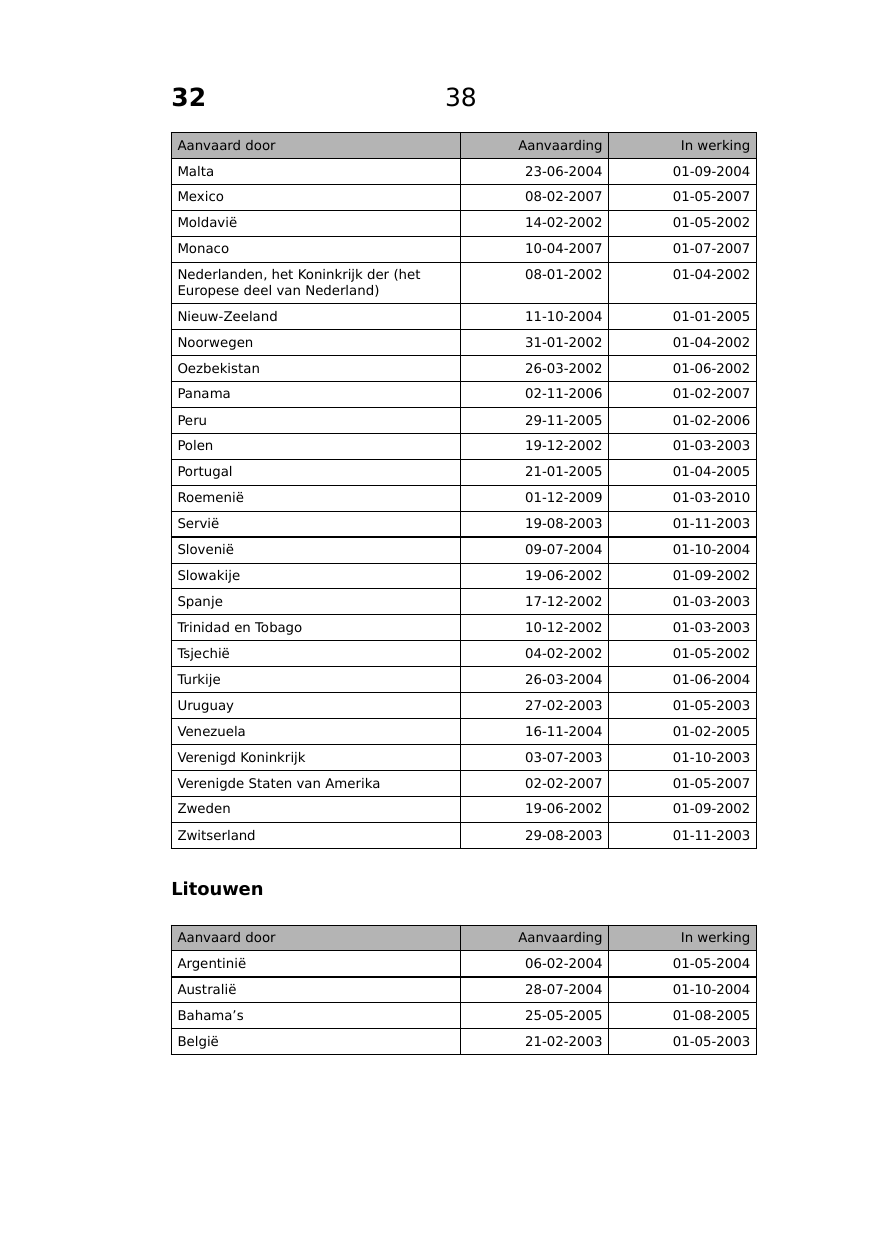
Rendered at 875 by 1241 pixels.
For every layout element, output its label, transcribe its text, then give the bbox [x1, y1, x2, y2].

table_cell 27-02-2003 [461, 693, 608, 718]
table_header Aanvaard door [172, 133, 460, 158]
table_cell Turkije [172, 667, 460, 692]
table_cell 29-08-2003 [461, 823, 608, 848]
table_cell 01-03-2003 [609, 589, 756, 614]
table_cell 11-10-2004 [461, 304, 608, 329]
table_cell 01-02-2006 [609, 408, 756, 433]
table_cell 26-03-2004 [461, 667, 608, 692]
table_cell Nederlanden, het Koninkrijk der (het Europese deel van Nederland) [172, 263, 460, 303]
table_cell Malta [172, 159, 460, 184]
table_cell 01-05-2002 [609, 211, 756, 236]
table_cell 01-11-2003 [609, 823, 756, 848]
table_cell 01-02-2007 [609, 382, 756, 407]
table_cell 01-05-2003 [609, 693, 756, 718]
table_cell 01-10-2004 [609, 978, 756, 1002]
table_cell 01-05-2002 [609, 641, 756, 666]
table_cell 01-05-2003 [609, 1029, 756, 1054]
table_header In werking [609, 926, 756, 950]
table_cell 08-02-2007 [461, 185, 608, 210]
table_cell 01-12-2009 [461, 486, 608, 511]
table_cell 01-09-2002 [609, 564, 756, 588]
table_cell Venezuela [172, 719, 460, 744]
table_cell 01-06-2004 [609, 667, 756, 692]
table_cell Portugal [172, 460, 460, 484]
table_cell 28-07-2004 [461, 978, 608, 1002]
table_cell Argentinië [172, 951, 460, 976]
table_cell 14-02-2002 [461, 211, 608, 236]
table_header Aanvaard door [172, 926, 460, 950]
table_cell 16-11-2004 [461, 719, 608, 744]
table_cell Mexico [172, 185, 460, 210]
table_cell Australië [172, 978, 460, 1002]
table_cell Noorwegen [172, 330, 460, 355]
table_cell 19-12-2002 [461, 434, 608, 459]
table_cell 01-06-2002 [609, 356, 756, 381]
table_cell 01-03-2003 [609, 434, 756, 459]
table_cell 25-05-2005 [461, 1003, 608, 1028]
table_cell Nieuw-Zeeland [172, 304, 460, 329]
table_cell Oezbekistan [172, 356, 460, 381]
table_cell 01-01-2005 [609, 304, 756, 329]
table_cell 21-01-2005 [461, 460, 608, 484]
table_cell Servië [172, 512, 460, 536]
table_cell 19-06-2002 [461, 564, 608, 588]
table_cell Roemenië [172, 486, 460, 511]
table_cell 29-11-2005 [461, 408, 608, 433]
table_cell 03-07-2003 [461, 745, 608, 770]
table_cell 09-07-2004 [461, 538, 608, 562]
table_cell 17-12-2002 [461, 589, 608, 614]
table_cell 01-11-2003 [609, 512, 756, 536]
table_cell Monaco [172, 237, 460, 262]
table_cell 21-02-2003 [461, 1029, 608, 1054]
table_cell Verenigd Koninkrijk [172, 745, 460, 770]
table_cell Uruguay [172, 693, 460, 718]
table_cell 01-04-2002 [609, 263, 756, 303]
table_cell Slowakije [172, 564, 460, 588]
table_cell 01-05-2004 [609, 951, 756, 976]
table_cell 04-02-2002 [461, 641, 608, 666]
table_cell 01-03-2003 [609, 615, 756, 640]
table_cell 01-04-2002 [609, 330, 756, 355]
table_cell 08-01-2002 [461, 263, 608, 303]
table_cell 26-03-2002 [461, 356, 608, 381]
table_cell Tsjechië [172, 641, 460, 666]
table_cell 01-04-2005 [609, 460, 756, 484]
table_cell 01-05-2007 [609, 771, 756, 796]
table_cell 01-08-2005 [609, 1003, 756, 1028]
table_cell Peru [172, 408, 460, 433]
table_cell 01-10-2004 [609, 538, 756, 562]
table_cell 06-02-2004 [461, 951, 608, 976]
table_cell 31-01-2002 [461, 330, 608, 355]
table_cell Polen [172, 434, 460, 459]
table_header In werking [609, 133, 756, 158]
table_cell 01-02-2005 [609, 719, 756, 744]
table_cell 19-06-2002 [461, 797, 608, 822]
table_cell Bahama’s [172, 1003, 460, 1028]
table_cell 02-11-2006 [461, 382, 608, 407]
table_cell 19-08-2003 [461, 512, 608, 536]
subtitle Litouwen [171, 879, 756, 899]
table_cell 02-02-2007 [461, 771, 608, 796]
table_header Aanvaarding [461, 926, 608, 950]
table_header Aanvaarding [461, 133, 608, 158]
table_cell 01-09-2004 [609, 159, 756, 184]
table_cell Spanje [172, 589, 460, 614]
table_cell België [172, 1029, 460, 1054]
table_cell 01-05-2007 [609, 185, 756, 210]
table_cell 10-12-2002 [461, 615, 608, 640]
table_cell Panama [172, 382, 460, 407]
table_cell 01-03-2010 [609, 486, 756, 511]
table_cell 23-06-2004 [461, 159, 608, 184]
table_cell 01-09-2002 [609, 797, 756, 822]
table_cell Verenigde Staten van Amerika [172, 771, 460, 796]
table_cell Moldavië [172, 211, 460, 236]
table_cell Zweden [172, 797, 460, 822]
table_cell 01-10-2003 [609, 745, 756, 770]
table_cell 01-07-2007 [609, 237, 756, 262]
table_cell Zwitserland [172, 823, 460, 848]
table_cell 10-04-2007 [461, 237, 608, 262]
table_cell Trinidad en Tobago [172, 615, 460, 640]
table_cell Slovenië [172, 538, 460, 562]
